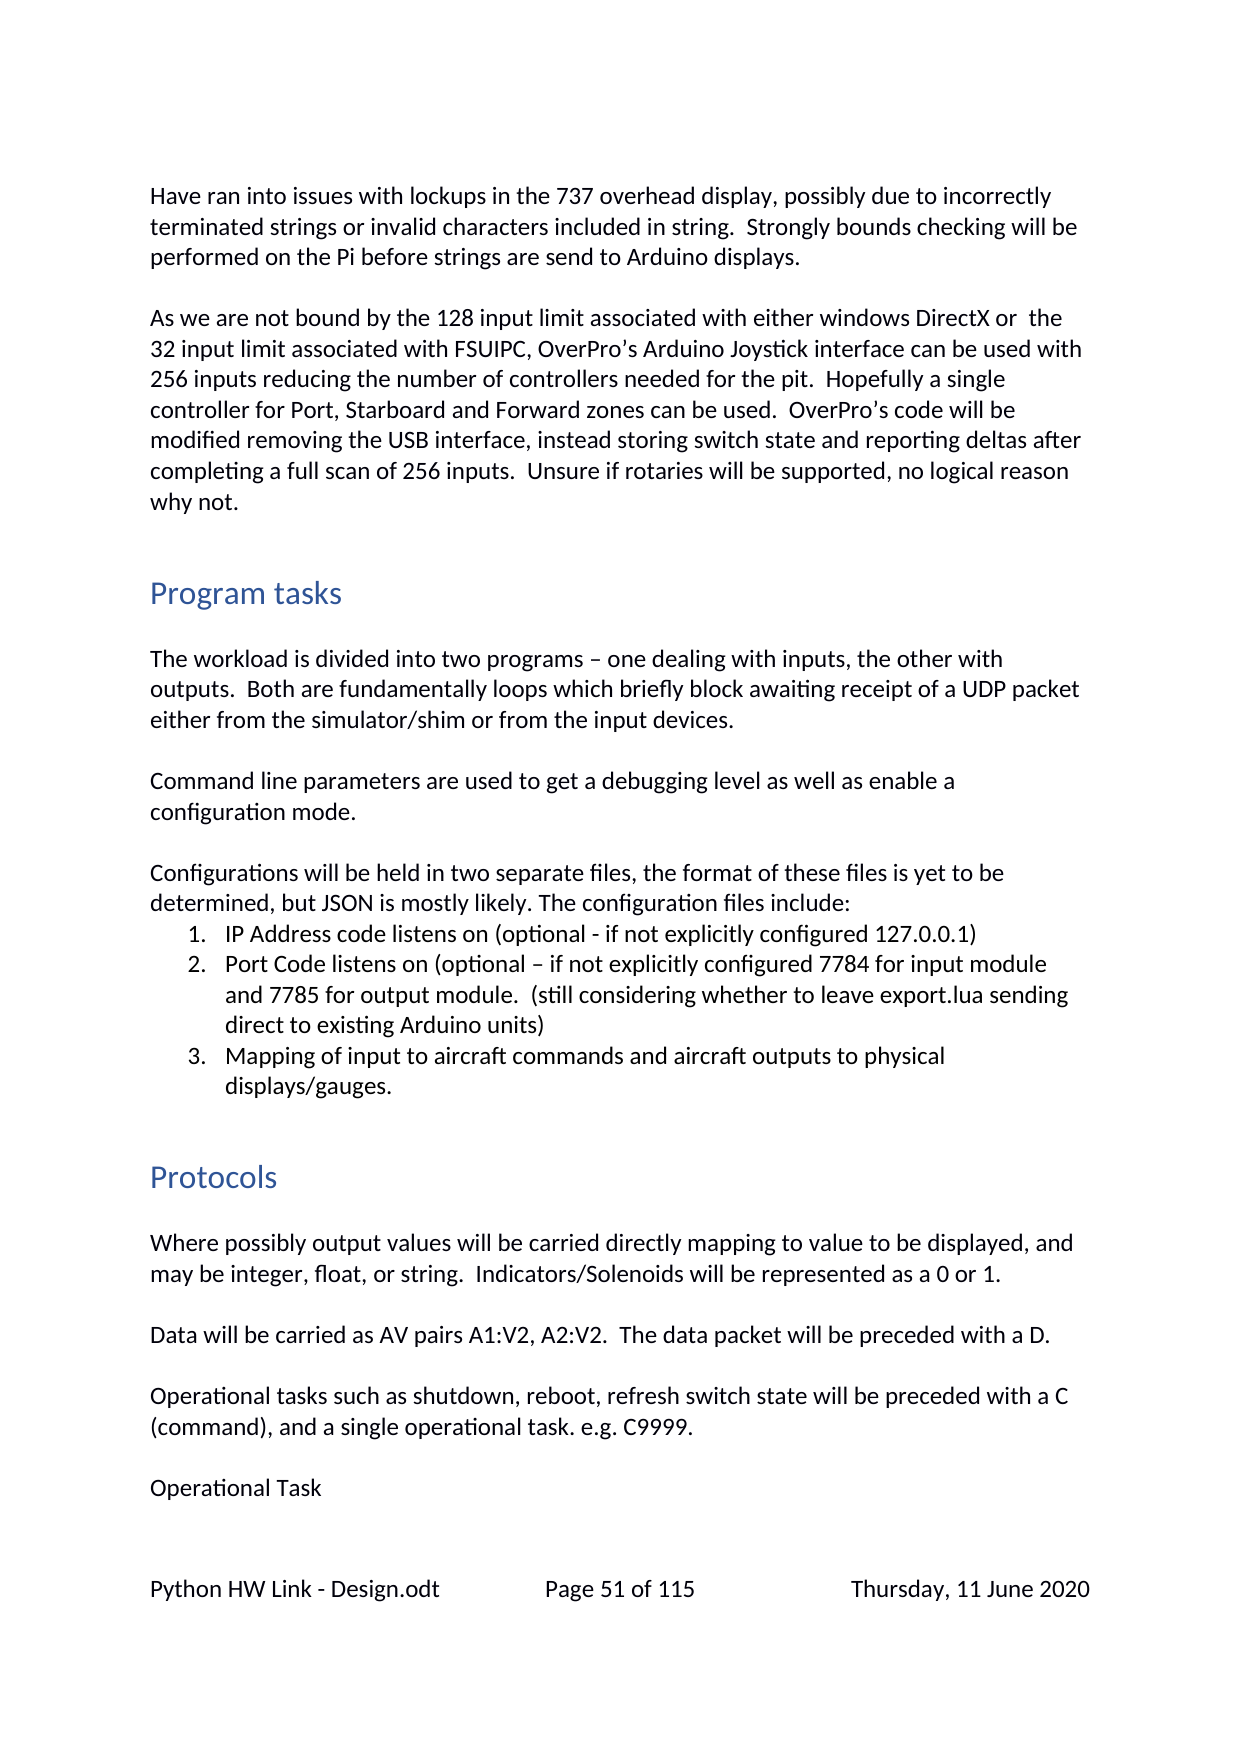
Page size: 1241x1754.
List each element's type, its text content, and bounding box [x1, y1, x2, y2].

subtitle Protocols [150, 1156, 1090, 1197]
list Port Code listens on (optional – if not explicitly configured 7784 for input module and 7785 for output module. (still considering whether to leave export.lua sending direct to existing Arduino units) [187, 948, 1090, 1040]
list Mapping of input to aircraft commands and aircraft outputs to physical displays/gauges. [187, 1040, 1090, 1101]
list IP Address code listens on (optional - if not explicitly configured 127.0.0.1) [187, 918, 1090, 948]
text As we are not bound by the 128 input limit associated with either windows DirectX or the 32 input limit associated with FSUIPC, OverPro’s Arduino Joystick interface can be used with 256 inputs reducing the number of controllers needed for the pit. Hopefully a single controller for Port, Starboard and Forward zones can be used. OverPro’s code will be modified removing the USB interface, instead storing switch state and reporting deltas after completing a full scan of 256 inputs. Unsure if rotaries will be supported, no logical reason why not. [150, 303, 1090, 516]
subtitle Program tasks [150, 572, 1090, 612]
text Command line parameters are used to get a debugging level as well as enable a configuration mode. [150, 765, 1090, 826]
text Where possibly output values will be carried directly mapping to value to be displayed, and may be integer, float, or string. Indicators/Solenoids will be represented as a 0 or 1. [150, 1228, 1090, 1289]
text The workload is divided into two programs – one dealing with inputs, the other with outputs. Both are fundamentally loops which briefly block awaiting receipt of a UDP packet either from the simulator/shim or from the input devices. [150, 643, 1090, 734]
text Operational tasks such as shutdown, reboot, refresh switch state will be preceded with a C (command), and a single operational task. e.g. C9999. [150, 1380, 1090, 1441]
text Have ran into issues with lockups in the 737 overhead display, possibly due to incorrectly terminated strings or invalid characters included in string. Strongly bounds checking will be performed on the Pi before strings are send to Arduino displays. [150, 181, 1090, 272]
text Operational Task [150, 1472, 1090, 1502]
text Configurations will be held in two separate files, the format of these files is yet to be determined, but JSON is mostly likely. The configuration files include: [150, 857, 1090, 918]
text Data will be carried as AV pairs A1:V2, A2:V2. The data packet will be preceded with a D. [150, 1319, 1090, 1350]
